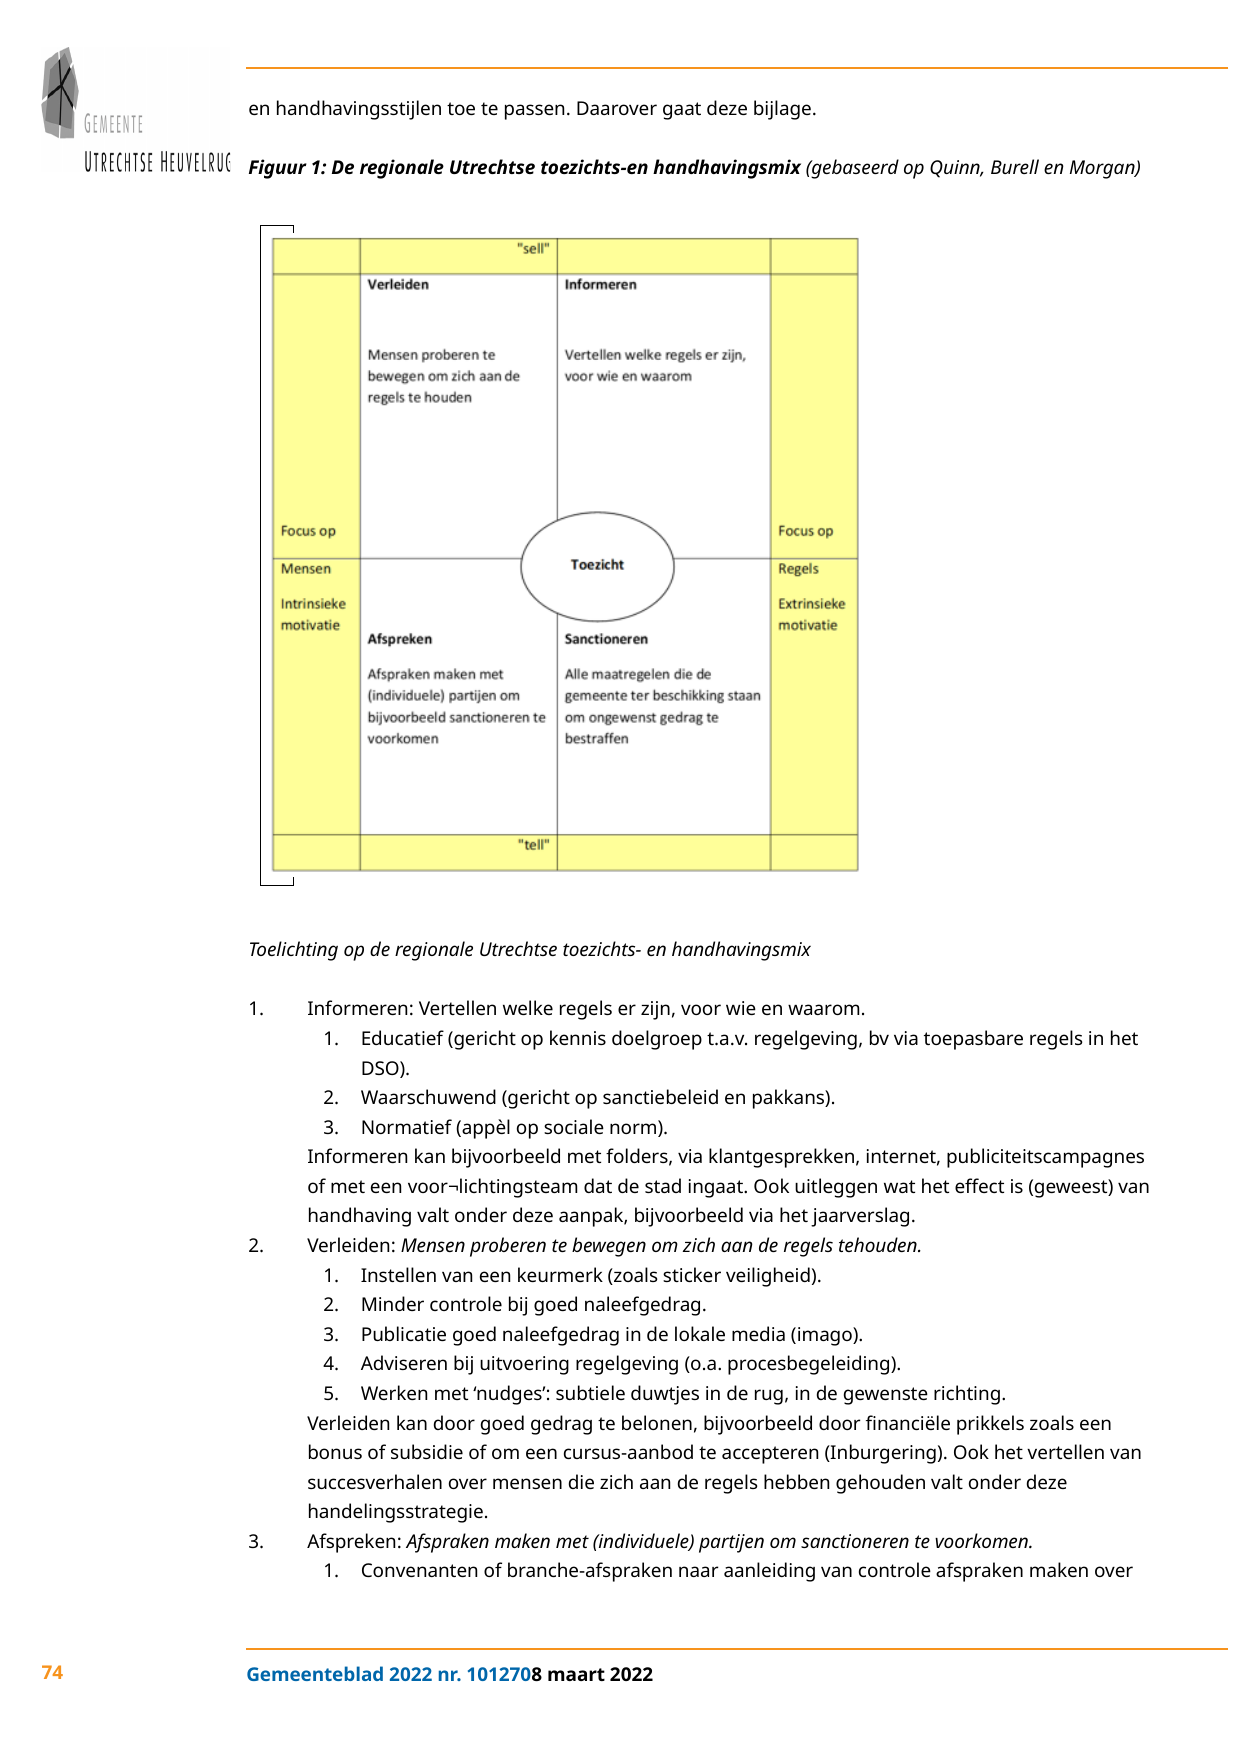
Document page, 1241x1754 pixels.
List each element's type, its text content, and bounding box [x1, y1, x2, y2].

text en handhavingsstijlen toe te passen. Daarover gaat deze bijlage. [248, 95, 1152, 121]
list Instellen van een keurmerk (zoals sticker veiligheid). [323, 1262, 1152, 1287]
list Convenanten of branche-afspraken naar aanleiding van controle afspraken maken over [323, 1558, 1152, 1583]
list Educatief (gericht op kennis doelgroep t.a.v. regelgeving, bv via toepasbare regels in het DSO). [323, 1025, 1152, 1080]
list Informeren kan bijvoorbeeld met folders, via klantgesprekken, internet, publiciteitscampagnes of met een voor¬lichtingsteam dat de stad ingaat. Ook uitleggen wat het effect is (geweest) van handhaving valt onder deze aanpak, bijvoorbeeld via het jaarverslag. [248, 1143, 1152, 1228]
list Adviseren bij uitvoering regelgeving (o.a. procesbegeleiding). [323, 1351, 1152, 1376]
list Publicatie goed naleefgedrag in de lokale media (imago). [323, 1321, 1152, 1347]
list Normatief (appèl op sociale norm). [323, 1114, 1152, 1139]
list Werken met ‘nudges’: subtiele duwtjes in de rug, in de gewenste richting. [323, 1380, 1152, 1406]
text Toelichting op de regionale Utrechtse toezichts- en handhavingsmix [248, 936, 1152, 962]
list Verleiden kan door goed gedrag te belonen, bijvoorbeeld door financiële prikkels zoals een bonus of subsidie of om een cursus-aanbod te accepteren (Inburgering). Ook het vertellen van succesverhalen over mensen die zich aan de regels hebben gehouden valt onder deze handelingsstrategie. [248, 1410, 1152, 1524]
list Informeren: Vertellen welke regels er zijn, voor wie en waarom. [248, 996, 1152, 1021]
list Afspreken: Afspraken maken met (individuele) partijen om sanctioneren te voorkomen. [248, 1528, 1152, 1554]
picture [268, 233, 860, 877]
list Verleiden: Mensen proberen te bewegen om zich aan de regels tehouden. [248, 1232, 1152, 1258]
picture [41, 47, 231, 172]
text Figuur 1: De regionale Utrechtse toezichts-en handhavingsmix (gebaseerd op Quinn, Burell en Morgan) [248, 154, 1152, 180]
list Minder controle bij goed naleefgedrag. [323, 1291, 1152, 1317]
list Waarschuwend (gericht op sanctiebeleid en pakkans). [323, 1084, 1152, 1110]
